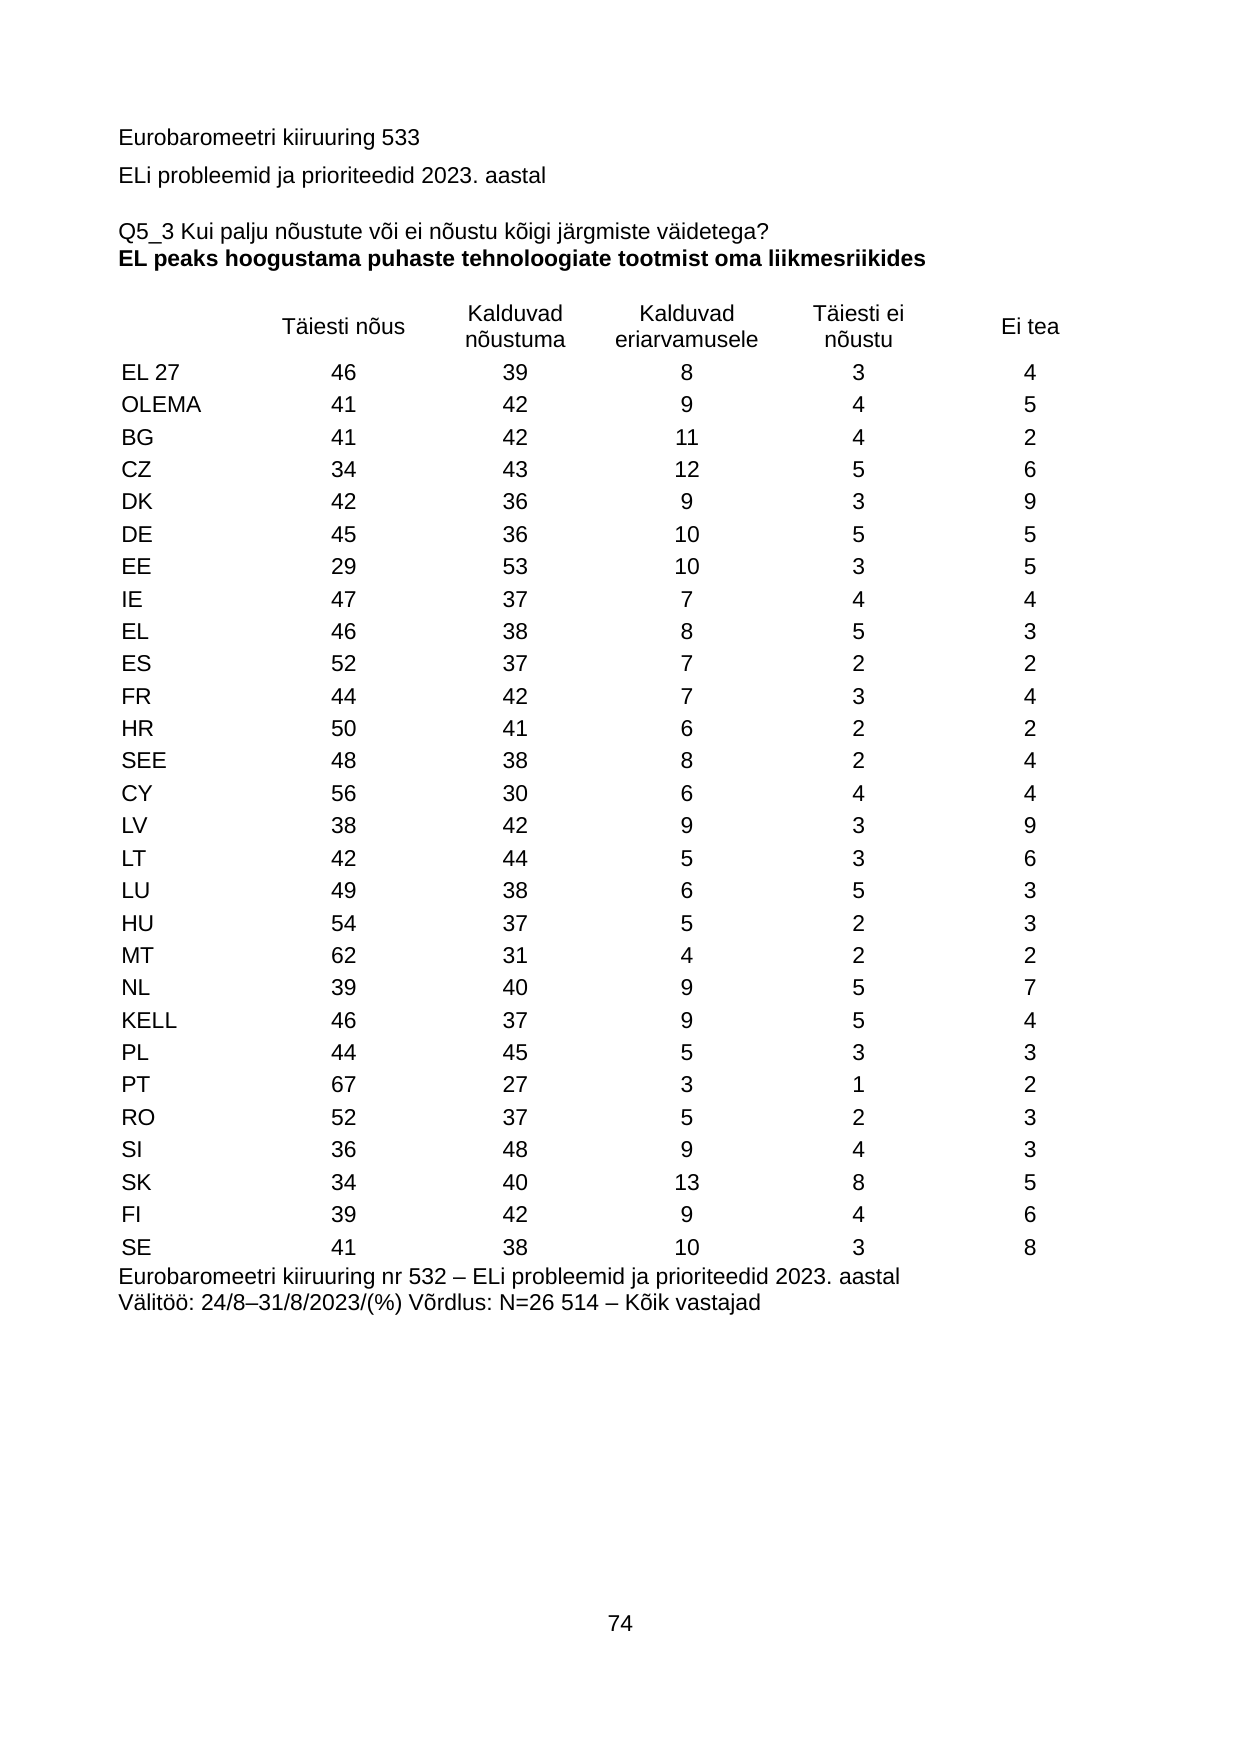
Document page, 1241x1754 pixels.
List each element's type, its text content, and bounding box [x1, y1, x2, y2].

table_cell 5 [944, 518, 1116, 550]
table_cell 2 [773, 1101, 944, 1133]
table_cell 49 [258, 874, 429, 906]
table_cell 5 [773, 518, 944, 550]
table_cell 2 [944, 421, 1116, 453]
table_cell RO [118, 1101, 258, 1133]
table_cell CY [118, 777, 258, 809]
table_header Täiesti ei nõustu [773, 297, 944, 356]
table_cell 3 [944, 1133, 1116, 1166]
table_cell 1 [773, 1069, 944, 1101]
table_cell 31 [429, 939, 601, 971]
table_cell 3 [773, 356, 944, 388]
table_cell 9 [601, 388, 773, 421]
table_cell 27 [429, 1069, 601, 1101]
table_cell 50 [258, 712, 429, 744]
table_cell 42 [429, 809, 601, 842]
table_cell SK [118, 1166, 258, 1198]
table_cell 36 [429, 518, 601, 550]
table_cell 37 [429, 906, 601, 939]
table_cell 3 [773, 809, 944, 842]
table_cell 9 [944, 809, 1116, 842]
table_cell NL [118, 971, 258, 1004]
table_cell 6 [944, 1198, 1116, 1230]
table_cell 3 [773, 550, 944, 582]
table_cell 3 [773, 842, 944, 874]
table_cell 2 [773, 647, 944, 680]
table_cell IE [118, 583, 258, 615]
table_cell 9 [601, 1198, 773, 1230]
table_cell 42 [429, 421, 601, 453]
table_cell 44 [258, 1036, 429, 1068]
table_cell 8 [773, 1166, 944, 1198]
table_cell 36 [429, 485, 601, 518]
table_cell 52 [258, 647, 429, 680]
table_cell 45 [429, 1036, 601, 1068]
table_cell 42 [258, 842, 429, 874]
table_cell 4 [944, 745, 1116, 777]
table_cell 2 [773, 712, 944, 744]
table_cell 39 [429, 356, 601, 388]
table_cell 2 [773, 939, 944, 971]
table_cell 7 [944, 971, 1116, 1004]
table_cell 3 [601, 1069, 773, 1101]
table_cell 44 [429, 842, 601, 874]
table_cell 38 [429, 615, 601, 647]
table_cell LU [118, 874, 258, 906]
table_cell 4 [944, 583, 1116, 615]
table_header Kalduvad nõustuma [429, 297, 601, 356]
table_cell 46 [258, 1004, 429, 1036]
table_cell 4 [944, 1004, 1116, 1036]
table_cell 2 [944, 712, 1116, 744]
table_cell 3 [944, 1036, 1116, 1068]
table_cell KELL [118, 1004, 258, 1036]
table_cell 8 [944, 1230, 1116, 1263]
table_cell 39 [258, 971, 429, 1004]
table_cell 5 [773, 453, 944, 485]
table_cell 3 [944, 615, 1116, 647]
table_cell 6 [944, 453, 1116, 485]
table_cell 13 [601, 1166, 773, 1198]
table_cell 4 [773, 1133, 944, 1166]
table_cell 46 [258, 615, 429, 647]
table_cell 4 [601, 939, 773, 971]
table_cell LT [118, 842, 258, 874]
table_cell SE [118, 1230, 258, 1263]
table_cell 5 [944, 388, 1116, 421]
table_cell 67 [258, 1069, 429, 1101]
table_cell 42 [429, 388, 601, 421]
table_cell 7 [601, 680, 773, 712]
table_cell 38 [429, 874, 601, 906]
table_cell 38 [258, 809, 429, 842]
table_cell 53 [429, 550, 601, 582]
table_cell MT [118, 939, 258, 971]
table_cell 41 [258, 421, 429, 453]
table_cell 8 [601, 745, 773, 777]
table_cell 7 [601, 647, 773, 680]
table_cell 4 [944, 356, 1116, 388]
table_cell 41 [429, 712, 601, 744]
text EL peaks hoogustama puhaste tehnoloogiate tootmist oma liikmesriikides [118, 244, 1122, 271]
table_cell 41 [258, 388, 429, 421]
table_cell 4 [773, 1198, 944, 1230]
table_header [118, 297, 258, 356]
table_cell 38 [429, 745, 601, 777]
table_cell 7 [601, 583, 773, 615]
table_cell FI [118, 1198, 258, 1230]
table_cell 40 [429, 1166, 601, 1198]
table_cell 42 [429, 680, 601, 712]
table_cell 45 [258, 518, 429, 550]
table_cell 10 [601, 1230, 773, 1263]
table_cell SEE [118, 745, 258, 777]
table_cell 10 [601, 550, 773, 582]
table_header Täiesti nõus [258, 297, 429, 356]
table_cell 37 [429, 583, 601, 615]
table_cell 9 [601, 1004, 773, 1036]
table_cell 12 [601, 453, 773, 485]
table_cell 5 [773, 1004, 944, 1036]
table_cell 4 [773, 421, 944, 453]
table_cell 5 [601, 1101, 773, 1133]
table_cell 37 [429, 1101, 601, 1133]
table_cell 5 [773, 874, 944, 906]
table_cell 9 [601, 485, 773, 518]
table_cell SI [118, 1133, 258, 1166]
table_cell 4 [944, 777, 1116, 809]
table_cell HU [118, 906, 258, 939]
table_cell DE [118, 518, 258, 550]
table_cell 44 [258, 680, 429, 712]
table_cell CZ [118, 453, 258, 485]
table_cell FR [118, 680, 258, 712]
table_cell 40 [429, 971, 601, 1004]
table_cell EL 27 [118, 356, 258, 388]
table_cell 4 [773, 388, 944, 421]
table_cell 5 [601, 842, 773, 874]
table_cell 9 [601, 809, 773, 842]
table_cell 41 [258, 1230, 429, 1263]
table_cell 2 [773, 906, 944, 939]
table_cell 4 [773, 777, 944, 809]
table_cell 3 [944, 906, 1116, 939]
table_cell 42 [429, 1198, 601, 1230]
table_cell 8 [601, 615, 773, 647]
table_cell PL [118, 1036, 258, 1068]
table_header Kalduvad eriarvamusele [601, 297, 773, 356]
table_cell HR [118, 712, 258, 744]
table_cell 5 [773, 615, 944, 647]
table_cell ES [118, 647, 258, 680]
text Eurobaromeetri kiiruuring nr 532 – ELi probleemid ja prioriteedid 2023. aastal [118, 1263, 1122, 1289]
table_cell 6 [601, 712, 773, 744]
table_cell 2 [944, 1069, 1116, 1101]
table_cell 52 [258, 1101, 429, 1133]
table_cell 43 [429, 453, 601, 485]
table_cell 56 [258, 777, 429, 809]
table_cell 48 [258, 745, 429, 777]
table_cell 3 [944, 1101, 1116, 1133]
table_cell 3 [773, 485, 944, 518]
table_cell 39 [258, 1198, 429, 1230]
table_cell 10 [601, 518, 773, 550]
table_cell 37 [429, 647, 601, 680]
table_cell 29 [258, 550, 429, 582]
table_cell 8 [601, 356, 773, 388]
table_cell 5 [601, 906, 773, 939]
table_cell 42 [258, 485, 429, 518]
table_cell 34 [258, 1166, 429, 1198]
table_cell 9 [601, 971, 773, 1004]
table_cell 3 [773, 680, 944, 712]
table_cell 5 [944, 1166, 1116, 1198]
table_cell 30 [429, 777, 601, 809]
table_cell 4 [773, 583, 944, 615]
table_cell 46 [258, 356, 429, 388]
table_cell 6 [601, 777, 773, 809]
table_cell 34 [258, 453, 429, 485]
text Q5_3 Kui palju nõustute või ei nõustu kõigi järgmiste väidetega? [118, 218, 1122, 244]
table_cell LV [118, 809, 258, 842]
table_cell 37 [429, 1004, 601, 1036]
text Välitöö: 24/8–31/8/2023/(%) Võrdlus: N=26 514 – Kõik vastajad [118, 1289, 1122, 1316]
table_cell BG [118, 421, 258, 453]
table_cell 3 [773, 1036, 944, 1068]
table_cell 6 [944, 842, 1116, 874]
table_cell 9 [601, 1133, 773, 1166]
table_cell 3 [773, 1230, 944, 1263]
table_cell 48 [429, 1133, 601, 1166]
table_cell 5 [601, 1036, 773, 1068]
table_cell 2 [944, 939, 1116, 971]
table_cell EE [118, 550, 258, 582]
table_cell 5 [773, 971, 944, 1004]
table_cell 54 [258, 906, 429, 939]
table_cell EL [118, 615, 258, 647]
table_cell 9 [944, 485, 1116, 518]
table_cell 2 [773, 745, 944, 777]
table_cell 3 [944, 874, 1116, 906]
table_cell 38 [429, 1230, 601, 1263]
table_cell OLEMA [118, 388, 258, 421]
table_cell 4 [944, 680, 1116, 712]
table_cell 6 [601, 874, 773, 906]
table_cell 62 [258, 939, 429, 971]
table_cell 36 [258, 1133, 429, 1166]
table_cell 5 [944, 550, 1116, 582]
table_cell PT [118, 1069, 258, 1101]
table_cell 47 [258, 583, 429, 615]
table_cell 11 [601, 421, 773, 453]
table_header Ei tea [944, 297, 1116, 356]
table_cell 2 [944, 647, 1116, 680]
table_cell DK [118, 485, 258, 518]
